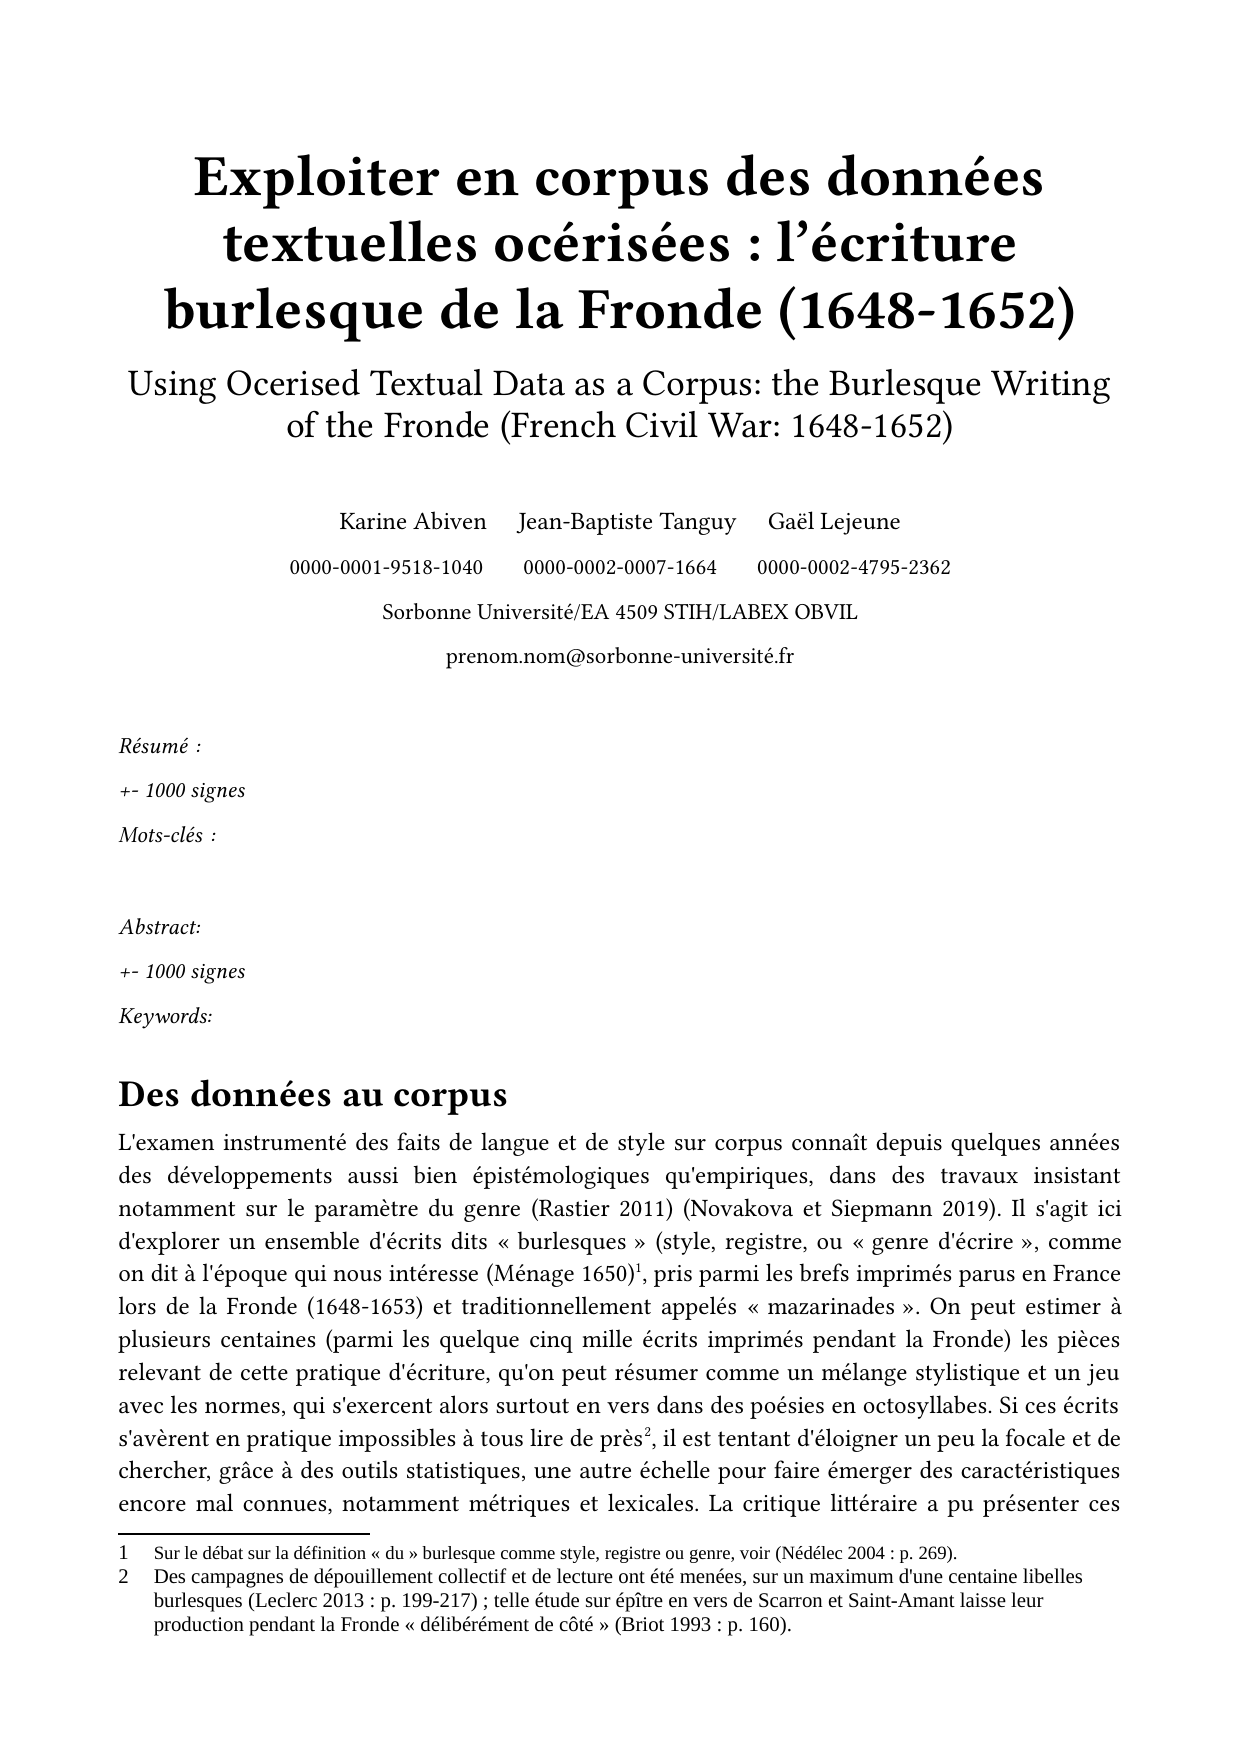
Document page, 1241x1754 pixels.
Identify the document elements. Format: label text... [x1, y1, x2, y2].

text Résumé : [118, 733, 1122, 759]
text +- 1000 signes [118, 958, 1122, 984]
text Karine Abiven Jean-Baptiste Tanguy Gaël Lejeune [118, 507, 1122, 535]
text Sorbonne Université/EA 4509 STIH/LABEX OBVIL [118, 599, 1122, 625]
text L'examen instrumenté des faits de langue et de style sur corpus connaît depuis quelques années des développements aussi bien épistémologiques qu'empiriques, dans des travaux insistant notamment sur le paramètre du genre (Rastier 2011) (Novakova et Siepmann 2019). Il s'agit ici d'explorer un ensemble d'écrits dits « burlesques » (style, registre, ou « genre d'écrire », comme on dit à l'époque qui nous intéresse (Ménage 1650), pris parmi les brefs imprimés parus en France lors de la Fronde (1648-1653) et traditionnellement appelés « mazarinades ». On peut estimer à plusieurs centaines (parmi les quelque cinq mille écrits imprimés pendant la Fronde) les pièces relevant de cette pratique d'écriture, qu'on peut résumer comme un mélange stylistique et un jeu avec les normes, qui s'exercent alors surtout en vers dans des poésies en octosyllabes. Si ces écrits s'avèrent en pratique impossibles à tous lire de près, il est tentant d'éloigner un peu la focale et de chercher, grâce à des outils statistiques, une autre échelle pour faire émerger des caractéristiques encore mal connues, notamment métriques et lexicales. La critique littéraire a pu présenter ces [118, 1128, 1122, 1518]
text Sur le débat sur la définition « du » burlesque comme style, registre ou genre, voir (Nédélec 2004 : p. 269). [118, 1539, 1122, 1564]
text +- 1000 signes [118, 777, 1122, 803]
text Abstract: [118, 914, 1122, 940]
text Des campagnes de dépouillement collectif et de lecture ont été menées, sur un maximum d'une centaine libelles burlesques (Leclerc 2013 : p. 199-217) ; telle étude sur épître en vers de Scarron et Saint-Amant laisse leur production pendant la Fronde « délibérément de côté » (Briot 1993 : p. 160). [118, 1564, 1122, 1636]
text 0000-0001-9518-1040 0000-0002-0007-1664 0000-0002-4795-2362 [118, 554, 1122, 580]
title Exploiter en corpus des données textuelles océrisées : l’écriture burlesque de la Fronde (1648-1652) [118, 143, 1122, 343]
text Mots-clés : [118, 822, 1122, 848]
subtitle Des données au corpus [118, 1072, 1122, 1116]
text prenom.nom@sorbonne-université.fr [118, 643, 1122, 669]
subtitle Using Ocerised Textual Data as a Corpus: the Burlesque Writing of the Fronde (French Civil War: 1648-1652) [118, 362, 1122, 447]
text Keywords: [118, 1003, 1122, 1029]
